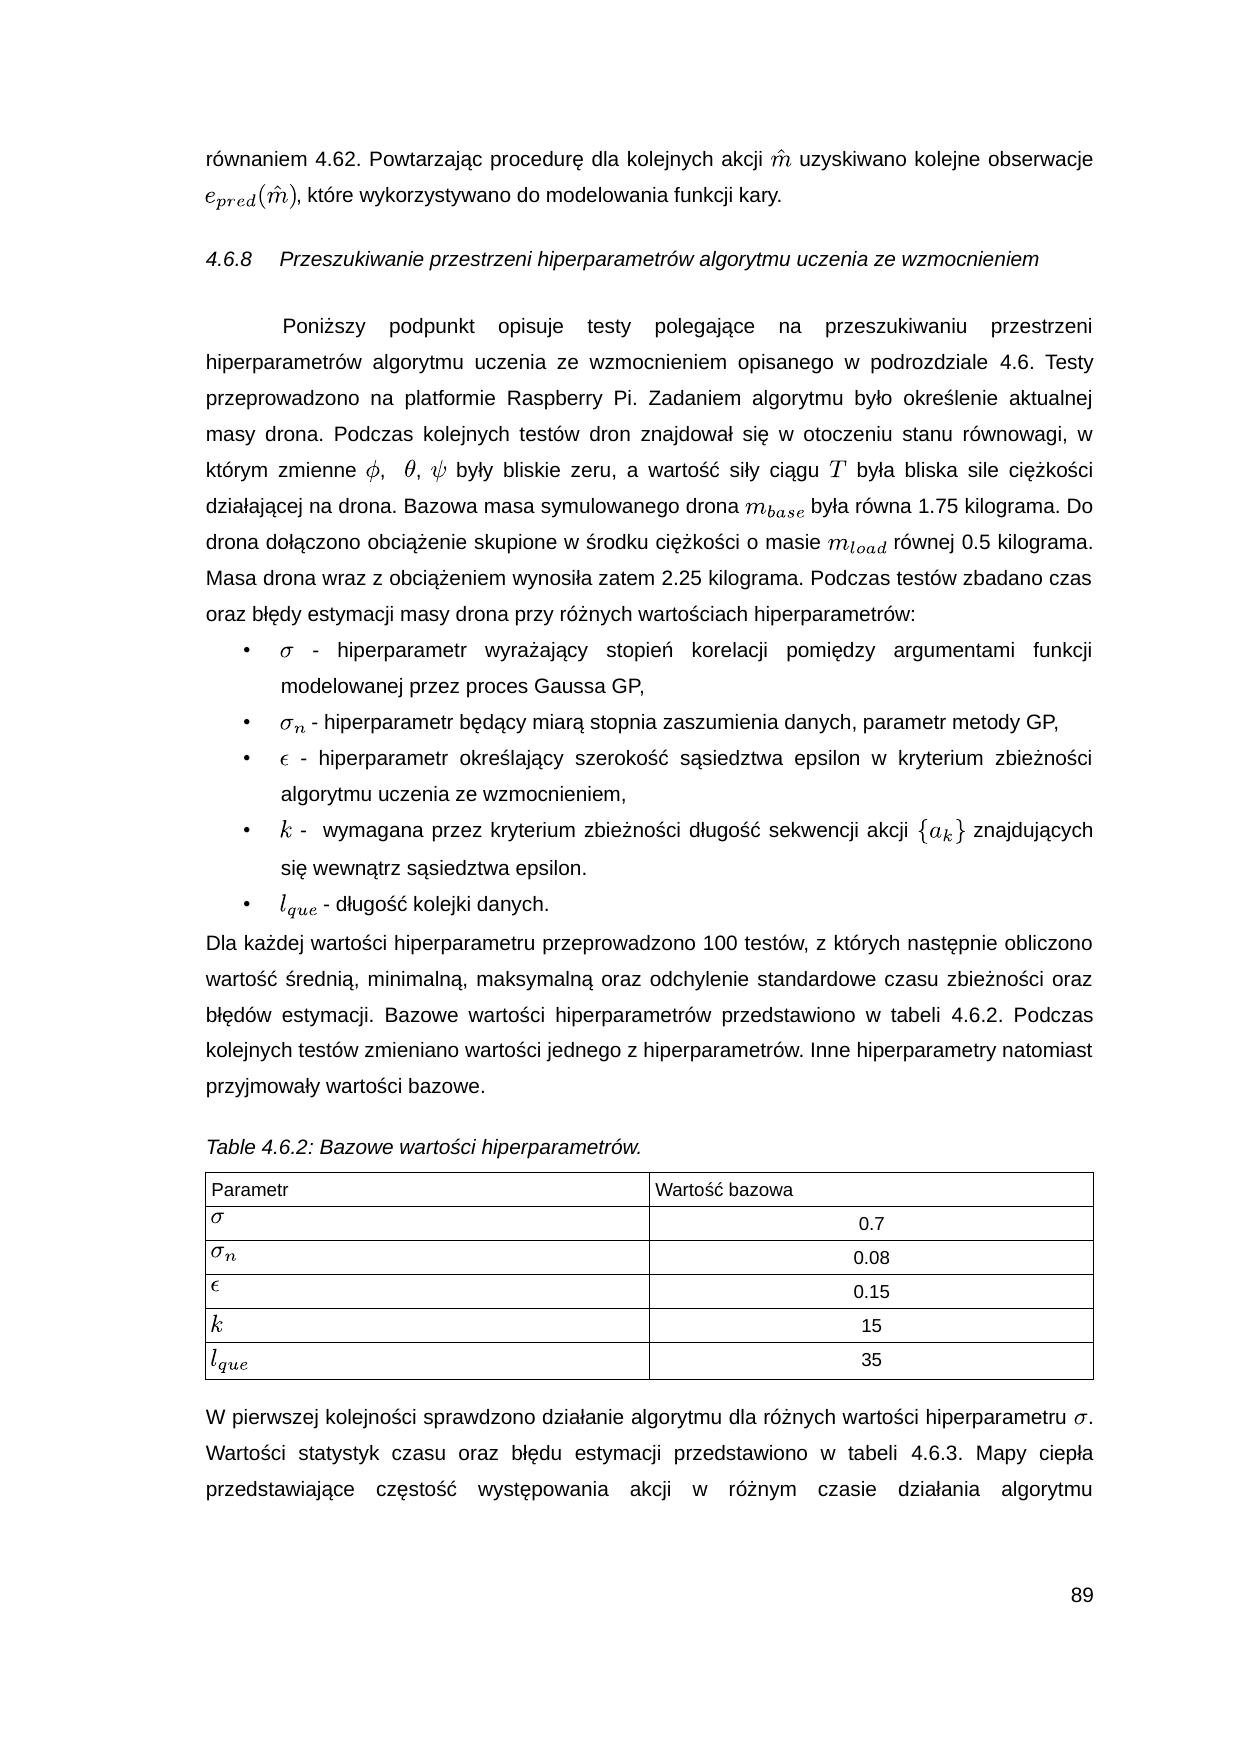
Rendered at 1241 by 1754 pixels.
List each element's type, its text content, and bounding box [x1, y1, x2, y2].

table_cell [206, 1343, 649, 1379]
table_cell [206, 1275, 649, 1308]
table_cell [206, 1241, 649, 1274]
list - długość kolejki danych. [243, 892, 1093, 918]
table_cell 35 [650, 1343, 1093, 1379]
text Table 4.6.2: Bazowe wartości hiperparametrów. [206, 1135, 1093, 1159]
table_cell 15 [650, 1309, 1093, 1342]
table_cell 0.15 [650, 1275, 1093, 1308]
table_cell [206, 1207, 649, 1240]
list - hiperparametr będący miarą stopnia zaszumienia danych, parametr metody GP, [243, 710, 1093, 734]
list - hiperparametr wyrażający stopień korelacji pomiędzy argumentami funkcji modelowanej przez proces Gaussa GP, [243, 638, 1093, 698]
table_cell 0.7 [650, 1207, 1093, 1240]
list - wymagana przez kryterium zbieżności długość sekwencji akcji znajdujących się wewnątrz sąsiedztwa epsilon. [243, 818, 1093, 880]
text równaniem 4.62. Powtarzając procedurę dla kolejnych akcji uzyskiwano kolejne obserwacje , które wykorzystywano do modelowania funkcji kary. [206, 147, 1093, 210]
table_header Parametr [206, 1173, 649, 1206]
list Dla każdej wartości hiperparametru przeprowadzono 100 testów, z których następnie obliczono wartość średnią, minimalną, maksymalną oraz odchylenie standardowe czasu zbieżności oraz błędów estymacji. Bazowe wartości hiperparametrów przedstawiono w tabeli 4.6.2. Podczas kolejnych testów zmieniano wartości jednego z hiperparametrów. Inne hiperparametry natomiast przyjmowały wartości bazowe. [206, 931, 1093, 1098]
table_cell 0.08 [650, 1241, 1093, 1274]
subtitle Przeszukiwanie przestrzeni hiperparametrów algorytmu uczenia ze wzmocnieniem [206, 247, 1093, 271]
list - hiperparametr określający szerokość sąsiedztwa epsilon w kryterium zbieżności algorytmu uczenia ze wzmocnieniem, [243, 746, 1093, 806]
table_cell [206, 1309, 649, 1342]
table_header Wartość bazowa [650, 1173, 1093, 1206]
text Poniższy podpunkt opisuje testy polegające na przeszukiwaniu przestrzeni hiperparametrów algorytmu uczenia ze wzmocnieniem opisanego w podrozdziale 4.6. Testy przeprowadzono na platformie Raspberry Pi. Zadaniem algorytmu było określenie aktualnej masy drona. Podczas kolejnych testów dron znajdował się w otoczeniu stanu równowagi, w którym zmienne , , były bliskie zeru, a wartość siły ciągu była bliska sile ciężkości działającej na drona. Bazowa masa symulowanego drona była równa 1.75 kilograma. Do drona dołączono obciążenie skupione w środku ciężkości o masie równej 0.5 kilograma. Masa drona wraz z obciążeniem wynosiła zatem 2.25 kilograma. Podczas testów zbadano czas oraz błędy estymacji masy drona przy różnych wartościach hiperparametrów: [206, 314, 1093, 626]
text W pierwszej kolejności sprawdzono działanie algorytmu dla różnych wartości hiperparametru . Wartości statystyk czasu oraz błędu estymacji przedstawiono w tabeli 4.6.3. Mapy ciepła przedstawiające częstość występowania akcji w różnym czasie działania algorytmu [206, 1405, 1093, 1501]
